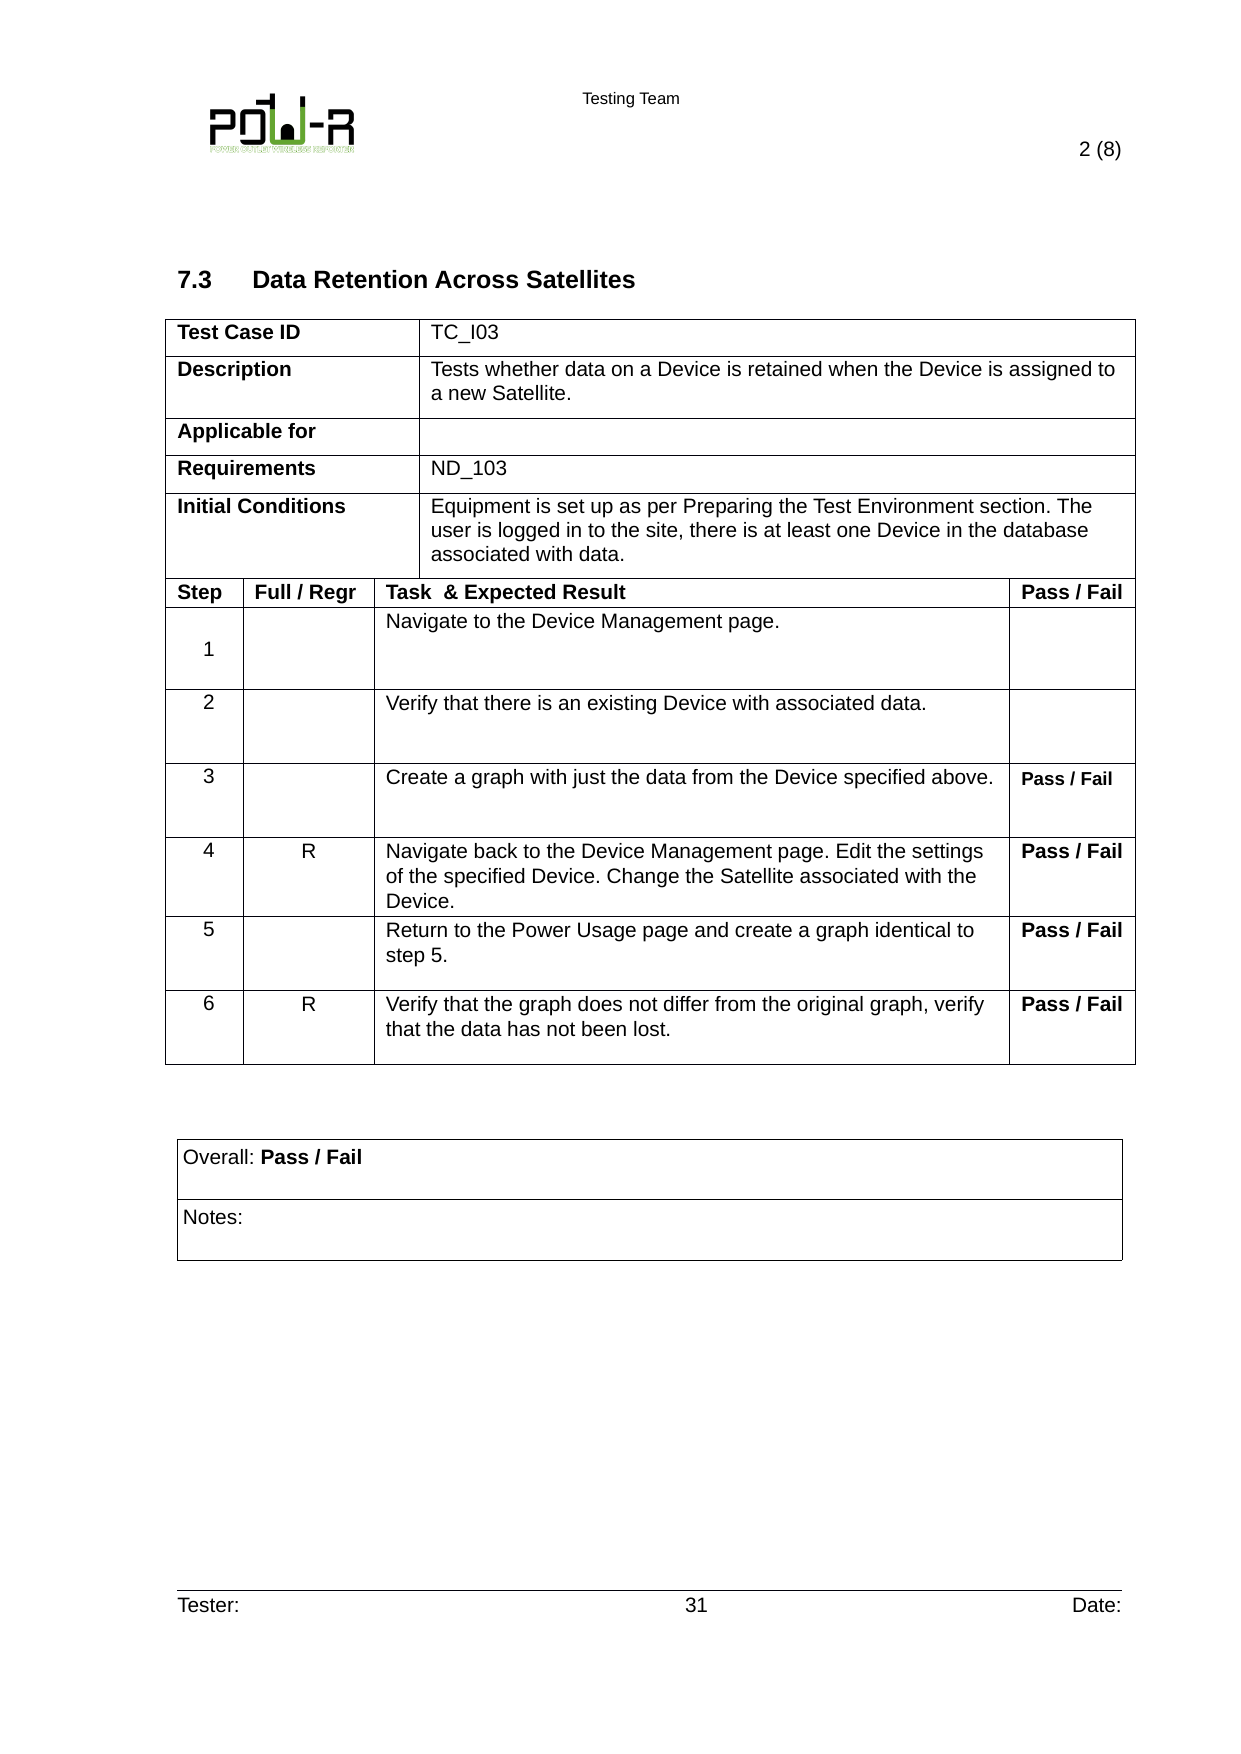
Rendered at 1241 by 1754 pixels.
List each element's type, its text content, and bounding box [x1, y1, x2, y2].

table_cell Step [166, 579, 243, 607]
table_cell Description [166, 357, 419, 418]
picture [206, 88, 358, 157]
subtitle Data Retention Across Satellites [177, 265, 1122, 294]
table_cell Navigate to the Device Management page. [375, 608, 1009, 689]
table_cell [166, 917, 243, 990]
table_cell Task & Expected Result [375, 579, 1009, 607]
table_cell [1010, 608, 1135, 689]
table_cell R [244, 838, 374, 916]
table_cell [244, 917, 374, 990]
table_cell ND_103 [420, 456, 1135, 493]
table_cell [244, 690, 374, 763]
table_cell R [244, 991, 374, 1064]
table_cell Pass / Fail [1010, 917, 1135, 990]
table_cell Tests whether data on a Device is retained when the Device is assigned to a new Satellite. [420, 357, 1135, 418]
table_cell Pass / Fail [1010, 764, 1135, 837]
table_cell [166, 690, 243, 763]
table_header TC_I03 [420, 320, 1135, 356]
table_cell Full / Regr [244, 579, 374, 607]
table_cell Applicable for [166, 419, 419, 455]
table_cell Requirements [166, 456, 419, 493]
table_cell Verify that the graph does not differ from the original graph, verify that the data has not been lost. [375, 991, 1009, 1064]
table_header Overall: Pass / Fail [178, 1140, 1122, 1199]
table_cell Initial Conditions [166, 494, 419, 578]
table_cell Pass / Fail [1010, 838, 1135, 916]
table_cell Notes: [178, 1200, 1122, 1260]
table_cell Pass / Fail [1010, 991, 1135, 1064]
table_cell Create a graph with just the data from the Device specified above. [375, 764, 1009, 837]
table_cell [166, 838, 243, 916]
table_cell [1010, 690, 1135, 763]
table_cell [166, 991, 243, 1064]
table_cell [166, 608, 243, 689]
table_cell Equipment is set up as per Preparing the Test Environment section. The user is logged in to the site, there is at least one Device in the database associated with data. [420, 494, 1135, 578]
table_cell Return to the Power Usage page and create a graph identical to step 5. [375, 917, 1009, 990]
table_cell Verify that there is an existing Device with associated data. [375, 690, 1009, 763]
table_cell [420, 419, 1135, 455]
table_header Test Case ID [166, 320, 419, 356]
table_cell [166, 764, 243, 837]
table_cell [244, 764, 374, 837]
table_cell [244, 608, 374, 689]
table_cell Navigate back to the Device Management page. Edit the settings of the specified Device. Change the Satellite associated with the Device. [375, 838, 1009, 916]
table_cell Pass / Fail [1010, 579, 1135, 607]
